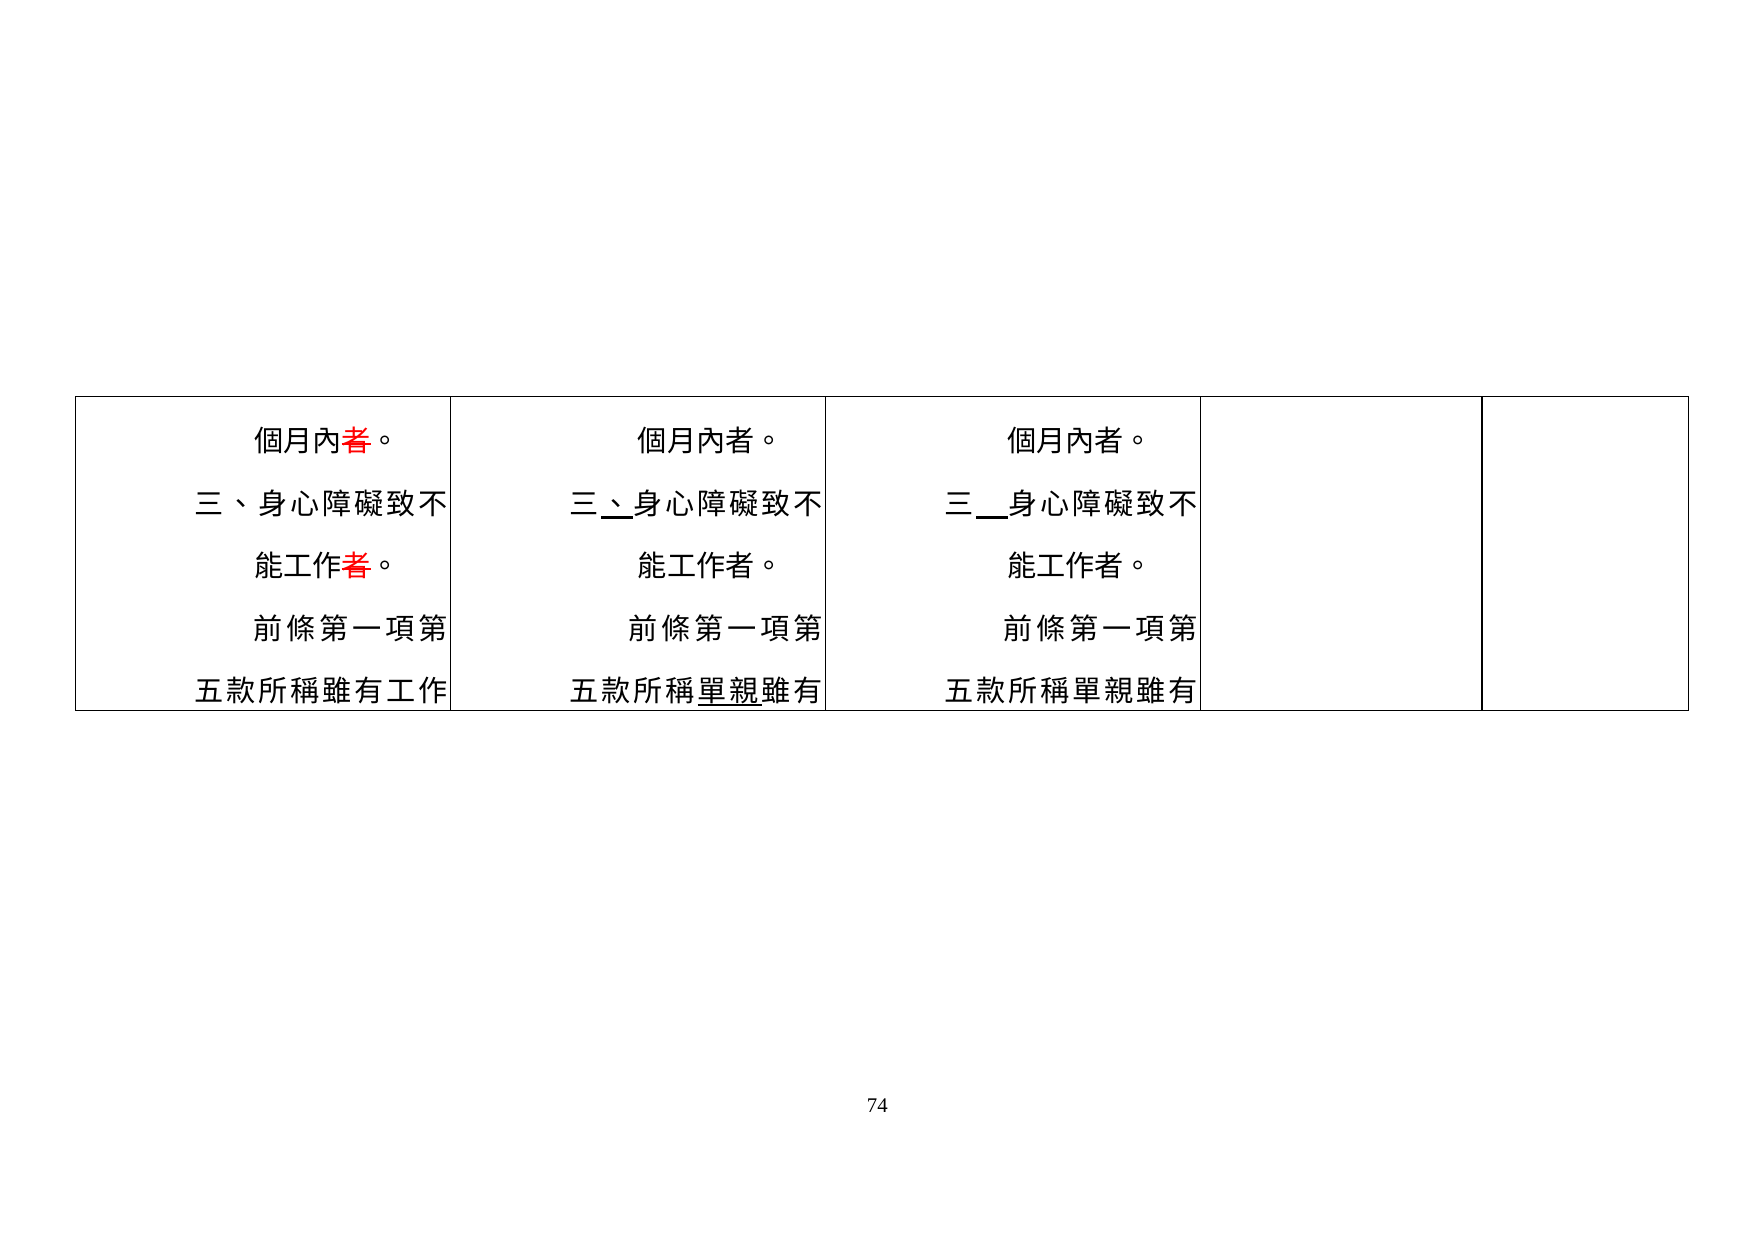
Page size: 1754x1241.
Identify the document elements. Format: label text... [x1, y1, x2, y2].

table_cell 個月內者。 三 身心障礙致不能工作者。 前條第一項第五款所稱單親雖有 [826, 397, 1200, 710]
table_cell [1483, 397, 1688, 710]
table_cell 個月內者。 三、身心障礙致不能工作者。 前條第一項第五款所稱單親雖有 [451, 397, 825, 710]
table_cell [1201, 397, 1481, 710]
table_cell 個月內者。 三、身心障礙致不能工作者。 前條第一項第五款所稱雖有工作 [76, 397, 450, 710]
